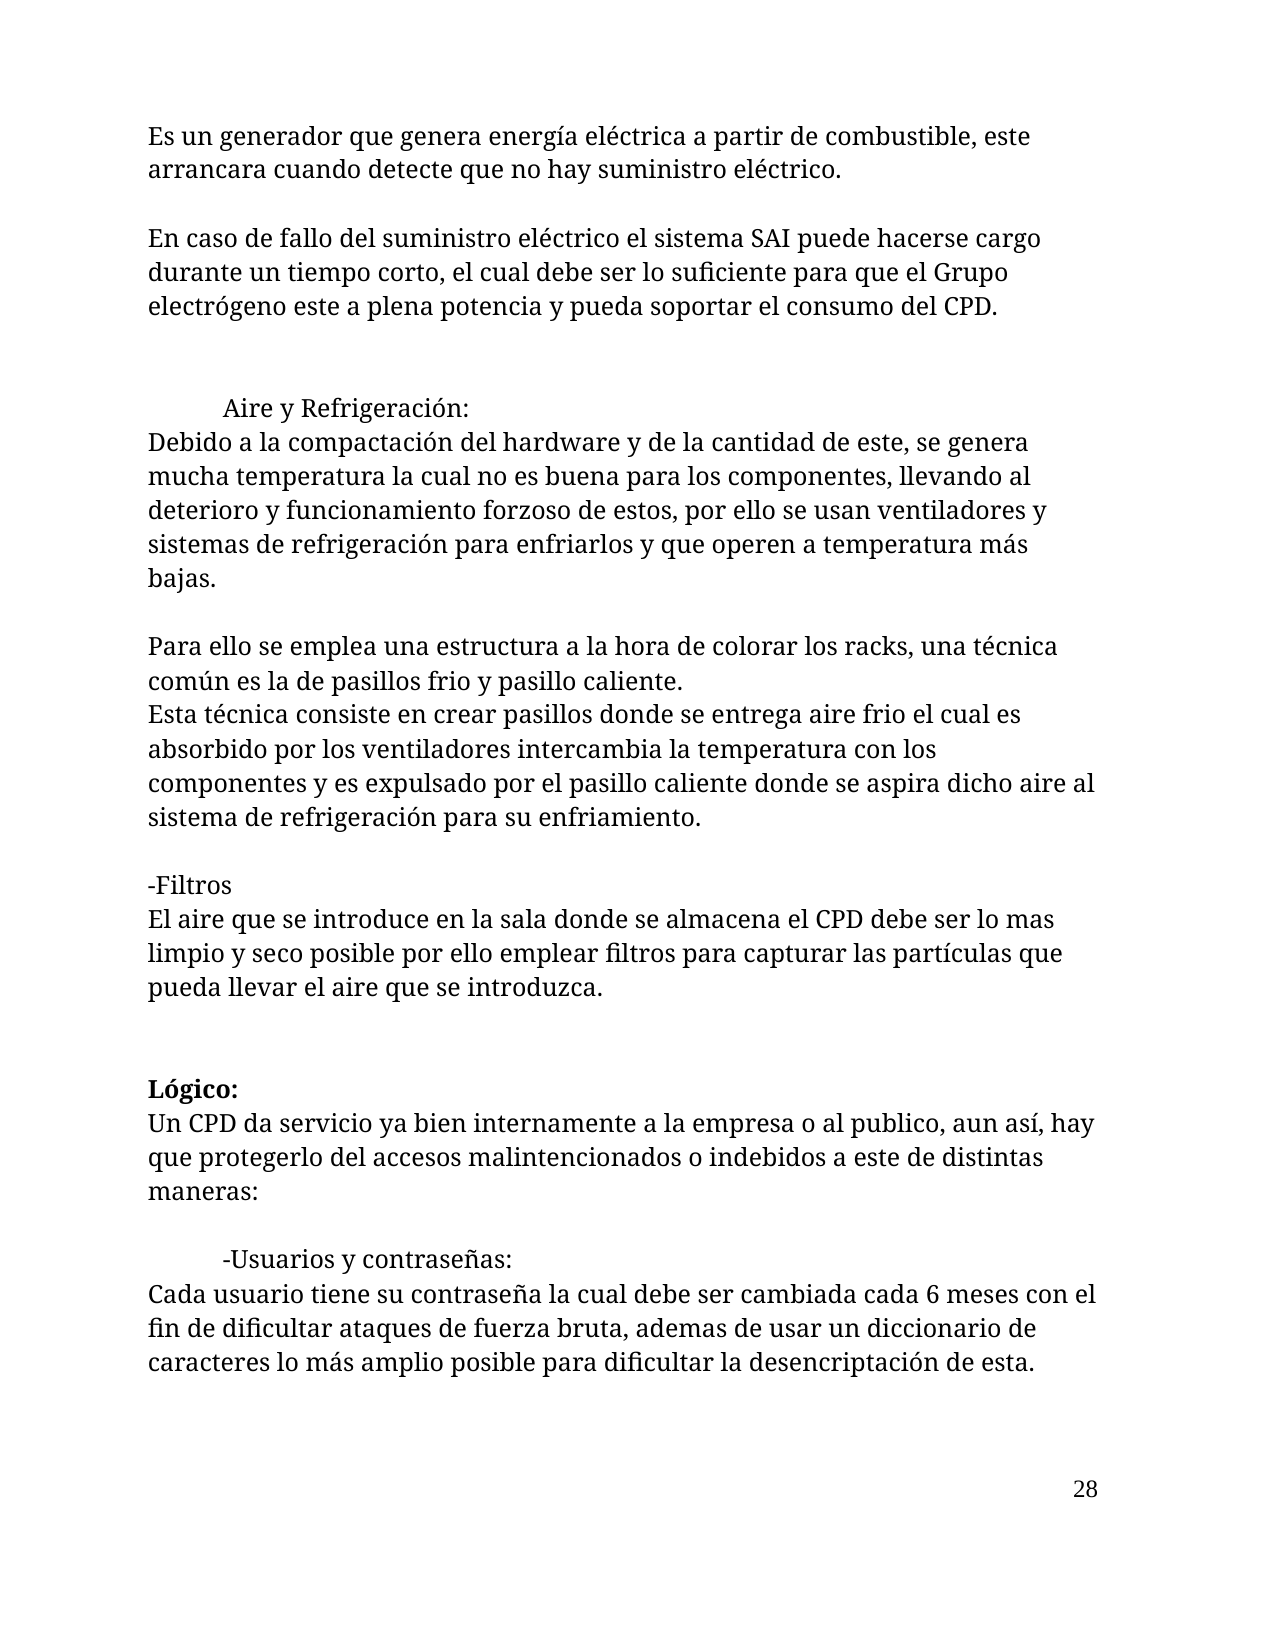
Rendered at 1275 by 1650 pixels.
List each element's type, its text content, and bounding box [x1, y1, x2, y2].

text Para ello se emplea una estructura a la hora de colorar los racks, una técnica común es la de pasillos frio y pasillo caliente. [148, 629, 1098, 697]
text Cada usuario tiene su contraseña la cual debe ser cambiada cada 6 meses con el fin de dificultar ataques de fuerza bruta, ademas de usar un diccionario de caracteres lo más amplio posible para dificultar la desencriptación de esta. [148, 1276, 1098, 1378]
text Esta técnica consiste en crear pasillos donde se entrega aire frio el cual es absorbido por los ventiladores intercambia la temperatura con los componentes y es expulsado por el pasillo caliente donde se aspira dicho aire al sistema de refrigeración para su enfriamiento. [148, 697, 1098, 833]
text Lógico: [148, 1072, 1098, 1106]
text -Filtros [148, 867, 1098, 902]
text Aire y Refrigeración: [148, 391, 1098, 425]
text En caso de fallo del suministro eléctrico el sistema SAI puede hacerse cargo durante un tiempo corto, el cual debe ser lo suficiente para que el Grupo electrógeno este a plena potencia y pueda soportar el consumo del CPD. [148, 220, 1098, 322]
text -Usuarios y contraseñas: [148, 1242, 1098, 1276]
text Debido a la compactación del hardware y de la cantidad de este, se genera mucha temperatura la cual no es buena para los componentes, llevando al deterioro y funcionamiento forzoso de estos, por ello se usan ventiladores y sistemas de refrigeración para enfriarlos y que operen a temperatura más bajas. [148, 425, 1098, 595]
text Es un generador que genera energía eléctrica a partir de combustible, este arrancara cuando detecte que no hay suministro eléctrico. [148, 118, 1098, 186]
text Un CPD da servicio ya bien internamente a la empresa o al publico, aun así, hay que protegerlo del accesos malintencionados o indebidos a este de distintas maneras: [148, 1106, 1098, 1208]
text El aire que se introduce en la sala donde se almacena el CPD debe ser lo mas limpio y seco posible por ello emplear filtros para capturar las partículas que pueda llevar el aire que se introduzca. [148, 902, 1098, 1004]
